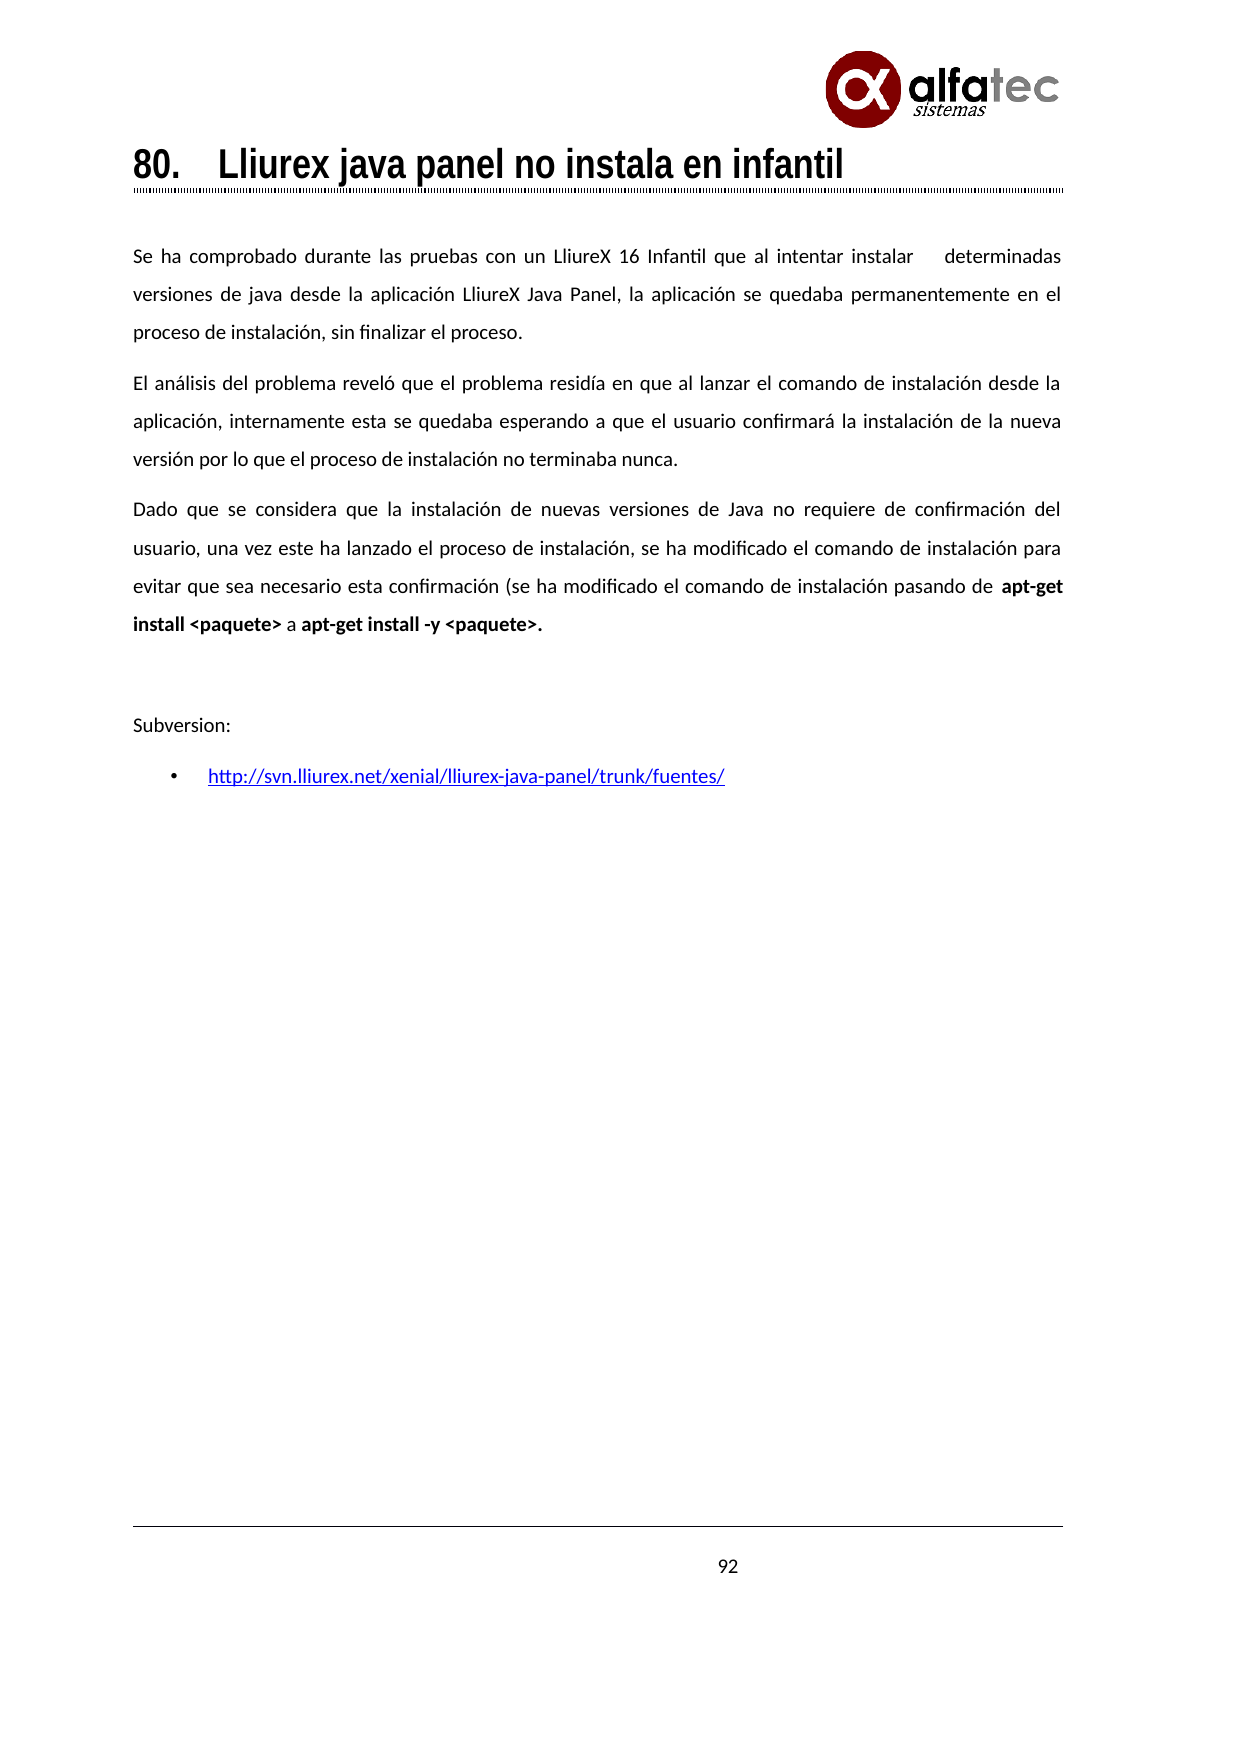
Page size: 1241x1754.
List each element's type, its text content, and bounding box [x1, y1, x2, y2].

text El análisis del problema reveló que el problema residía en que al lanzar el comando de instalación desde la aplicación, internamente esta se quedaba esperando a que el usuario confirmará la instalación de la nueva versión por lo que el proceso de instalación no terminaba nunca. [133, 370, 1063, 471]
subtitle Lliurex java panel no instala en infantil [133, 148, 1063, 193]
list http://svn.lliurex.net/xenial/lliurex-java-panel/trunk/fuentes/ [170, 763, 1063, 788]
text Dado que se considera que la instalación de nuevas versiones de Java no requiere de confirmación del usuario, una vez este ha lanzado el proceso de instalación, se ha modificado el comando de instalación para evitar que sea necesario esta confirmación (se ha modificado el comando de instalación pasando de apt-get install <paquete> a apt-get install -y <paquete>. [133, 497, 1063, 636]
text Subversion: [133, 712, 1063, 738]
text Se ha comprobado durante las pruebas con un LliureX 16 Infantil que al intentar instalar determinadas versiones de java desde la aplicación LliureX Java Panel, la aplicación se quedaba permanentemente en el proceso de instalación, sin finalizar el proceso. [133, 243, 1063, 344]
picture [825, 51, 1061, 128]
